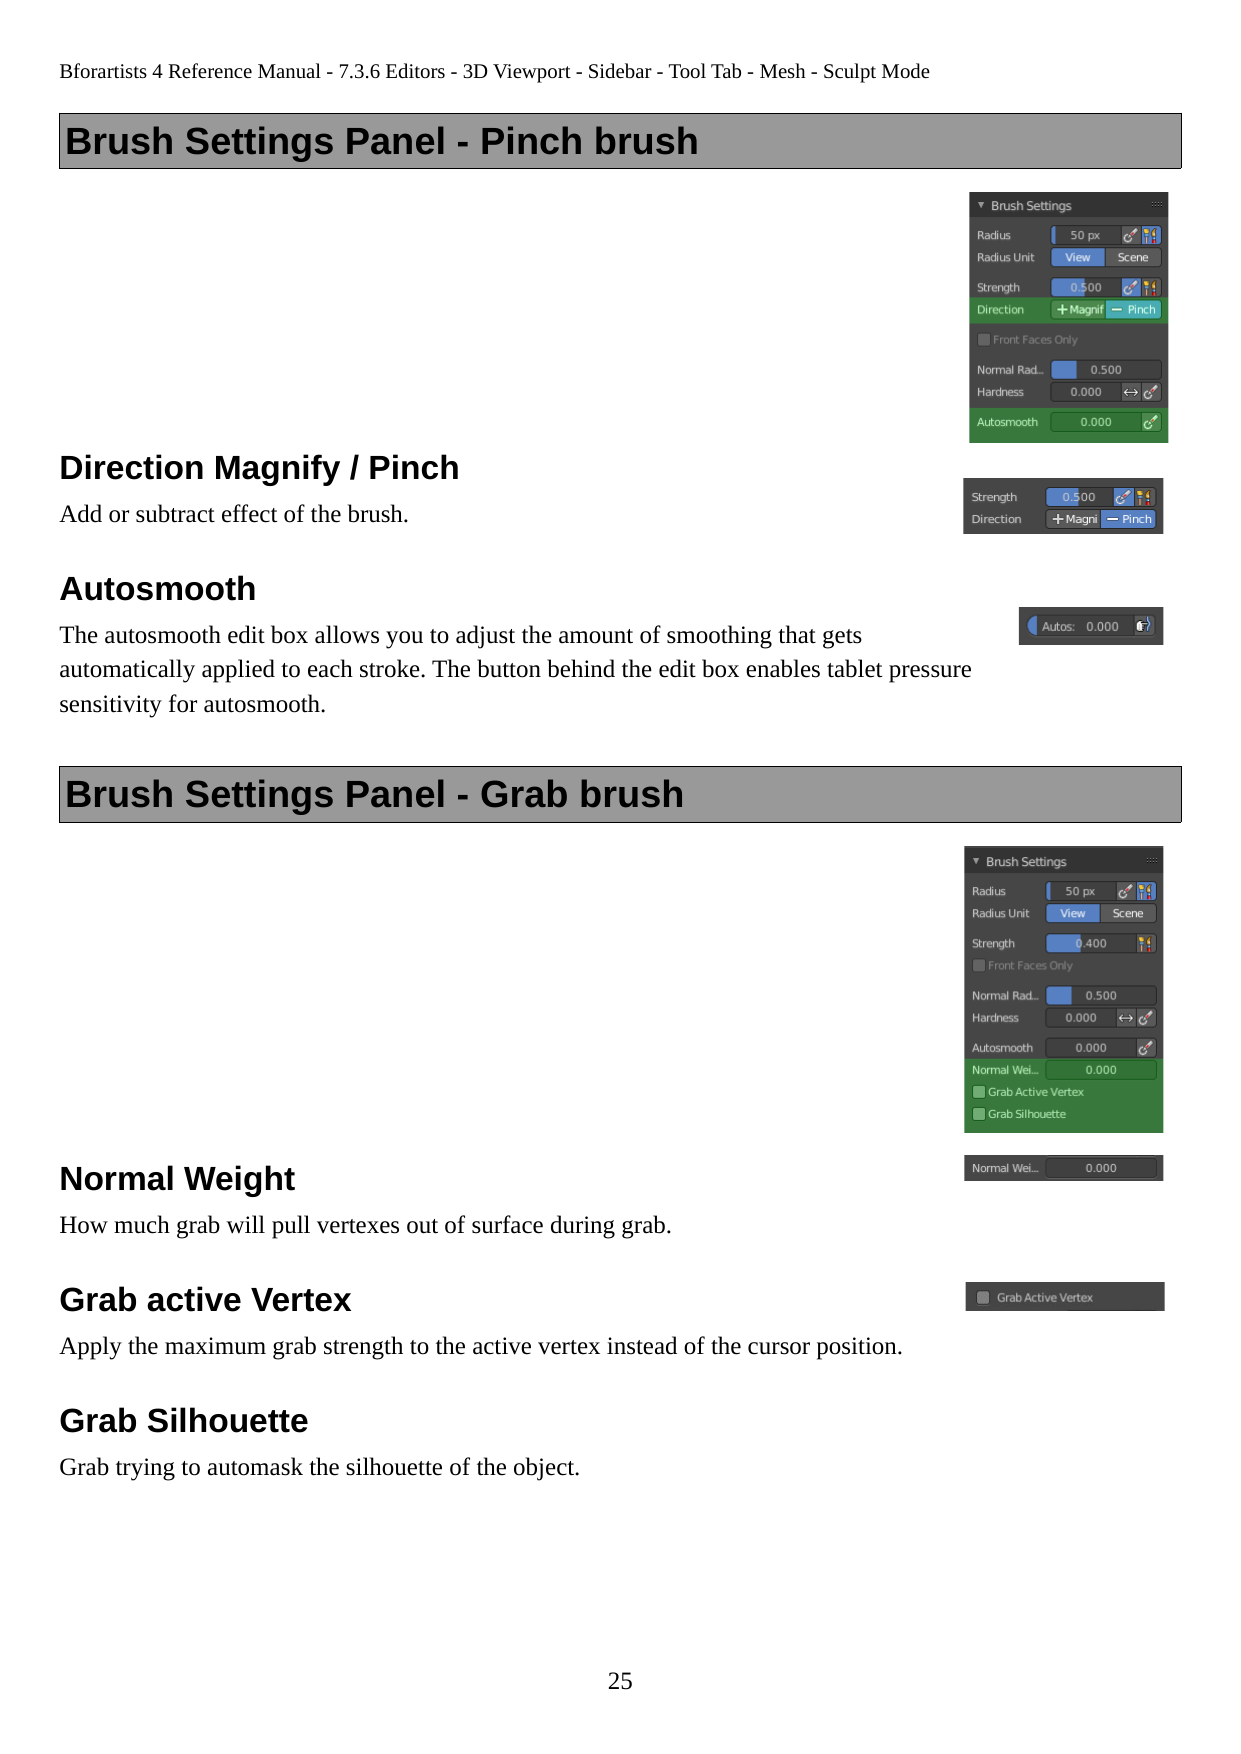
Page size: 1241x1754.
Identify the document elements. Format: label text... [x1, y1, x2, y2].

subtitle Grab active Vertex [59, 1280, 1181, 1318]
subtitle Direction Magnify / Pinch [59, 447, 1181, 486]
text How much grab will pull vertexes out of surface during grab. [59, 1210, 1181, 1239]
text Grab trying to automask the silhouette of the object. [59, 1452, 1181, 1481]
table_header Brush Settings Panel - Pinch brush [60, 114, 1181, 168]
picture [964, 1155, 1164, 1181]
table_header Brush Settings Panel - Grab brush [60, 767, 1181, 822]
subtitle Grab Silhouette [59, 1401, 1181, 1439]
subtitle Autosmooth [59, 568, 1181, 607]
text Add or subtract effect of the brush. [59, 499, 963, 527]
text The autosmooth edit box allows you to adjust the amount of smoothing that gets automatically applied to each stroke. The button behind the edit box enables tablet pressure sensitivity for autosmooth. [59, 620, 1181, 717]
picture [964, 846, 1164, 1133]
subtitle Normal Weight [59, 1159, 1181, 1197]
picture [965, 1282, 1165, 1311]
picture [969, 192, 1169, 443]
picture [963, 478, 1164, 534]
text Apply the maximum grab strength to the active vertex instead of the cursor position. [59, 1331, 1181, 1360]
picture [1018, 607, 1164, 645]
